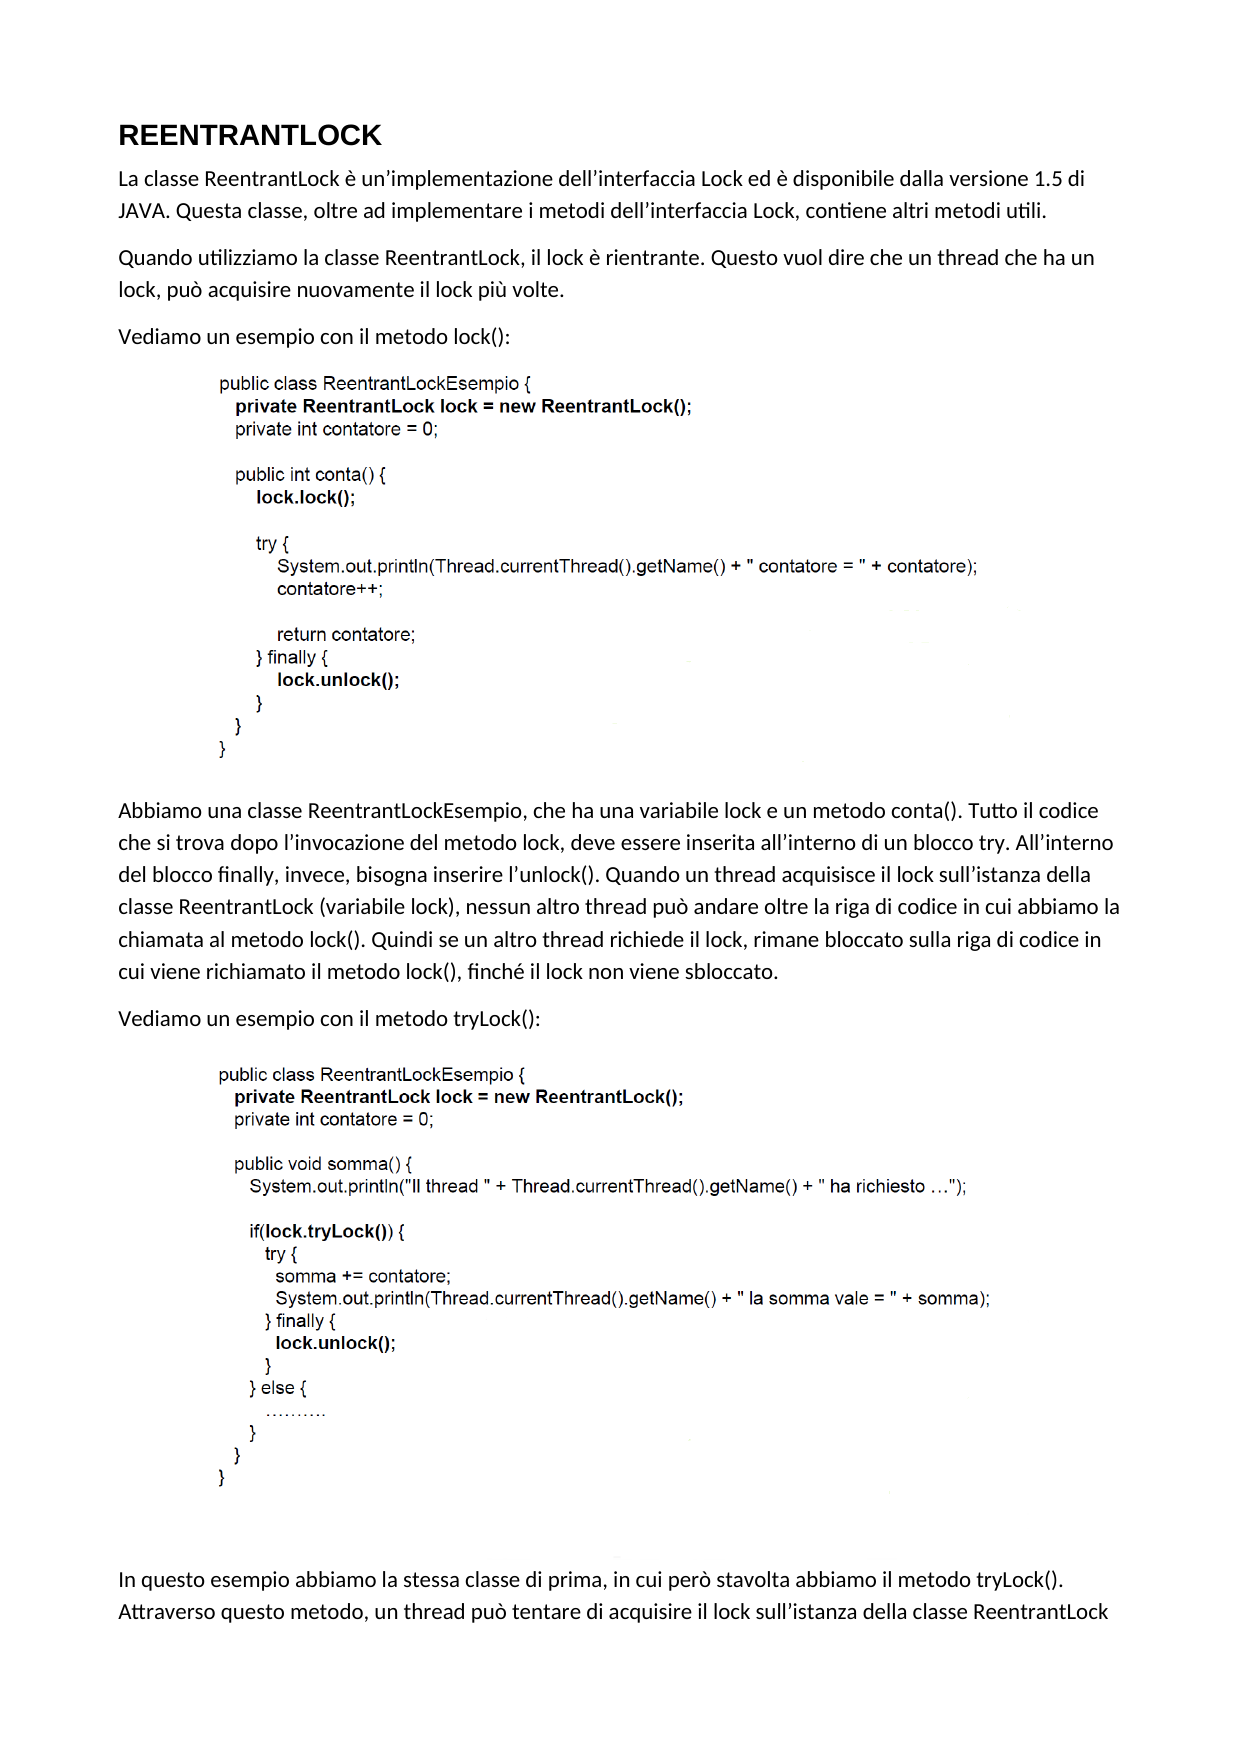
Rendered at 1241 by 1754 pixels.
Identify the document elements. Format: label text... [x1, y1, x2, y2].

picture [211, 1060, 1029, 1561]
text Abbiamo una classe ReentrantLockEsempio, che ha una variabile lock e un metodo conta(). Tutto il codice che si trova dopo l’invocazione del metodo lock, deve essere inserita all’interno di un blocco try. All’interno del blocco finally, invece, bisogna inserire l’unlock(). Quando un thread acquisisce il lock sull’istanza della classe ReentrantLock (variabile lock), nessun altro thread può andare oltre la riga di codice in cui abbiamo la chiamata al metodo lock(). Quindi se un altro thread richiede il lock, rimane bloccato sulla riga di codice in cui viene richiamato il metodo lock(), finché il lock non viene sbloccato. [118, 796, 1122, 985]
text Vediamo un esempio con il metodo lock(): [118, 322, 1122, 350]
picture [211, 369, 1029, 762]
text La classe ReentrantLock è un’implementazione dell’interfaccia Lock ed è disponibile dalla versione 1.5 di JAVA. Questa classe, oltre ad implementare i metodi dell’interfaccia Lock, contiene altri metodi utili. [118, 164, 1122, 224]
subtitle REENTRANTLOCK [118, 118, 1122, 152]
text Quando utilizziamo la classe ReentrantLock, il lock è rientrante. Questo vuol dire che un thread che ha un lock, può acquisire nuovamente il lock più volte. [118, 243, 1122, 303]
text Vediamo un esempio con il metodo tryLock(): [118, 1004, 1122, 1032]
text In questo esempio abbiamo la stessa classe di prima, in cui però stavolta abbiamo il metodo tryLock(). Attraverso questo metodo, un thread può tentare di acquisire il lock sull’istanza della classe ReentrantLock [118, 1565, 1122, 1625]
